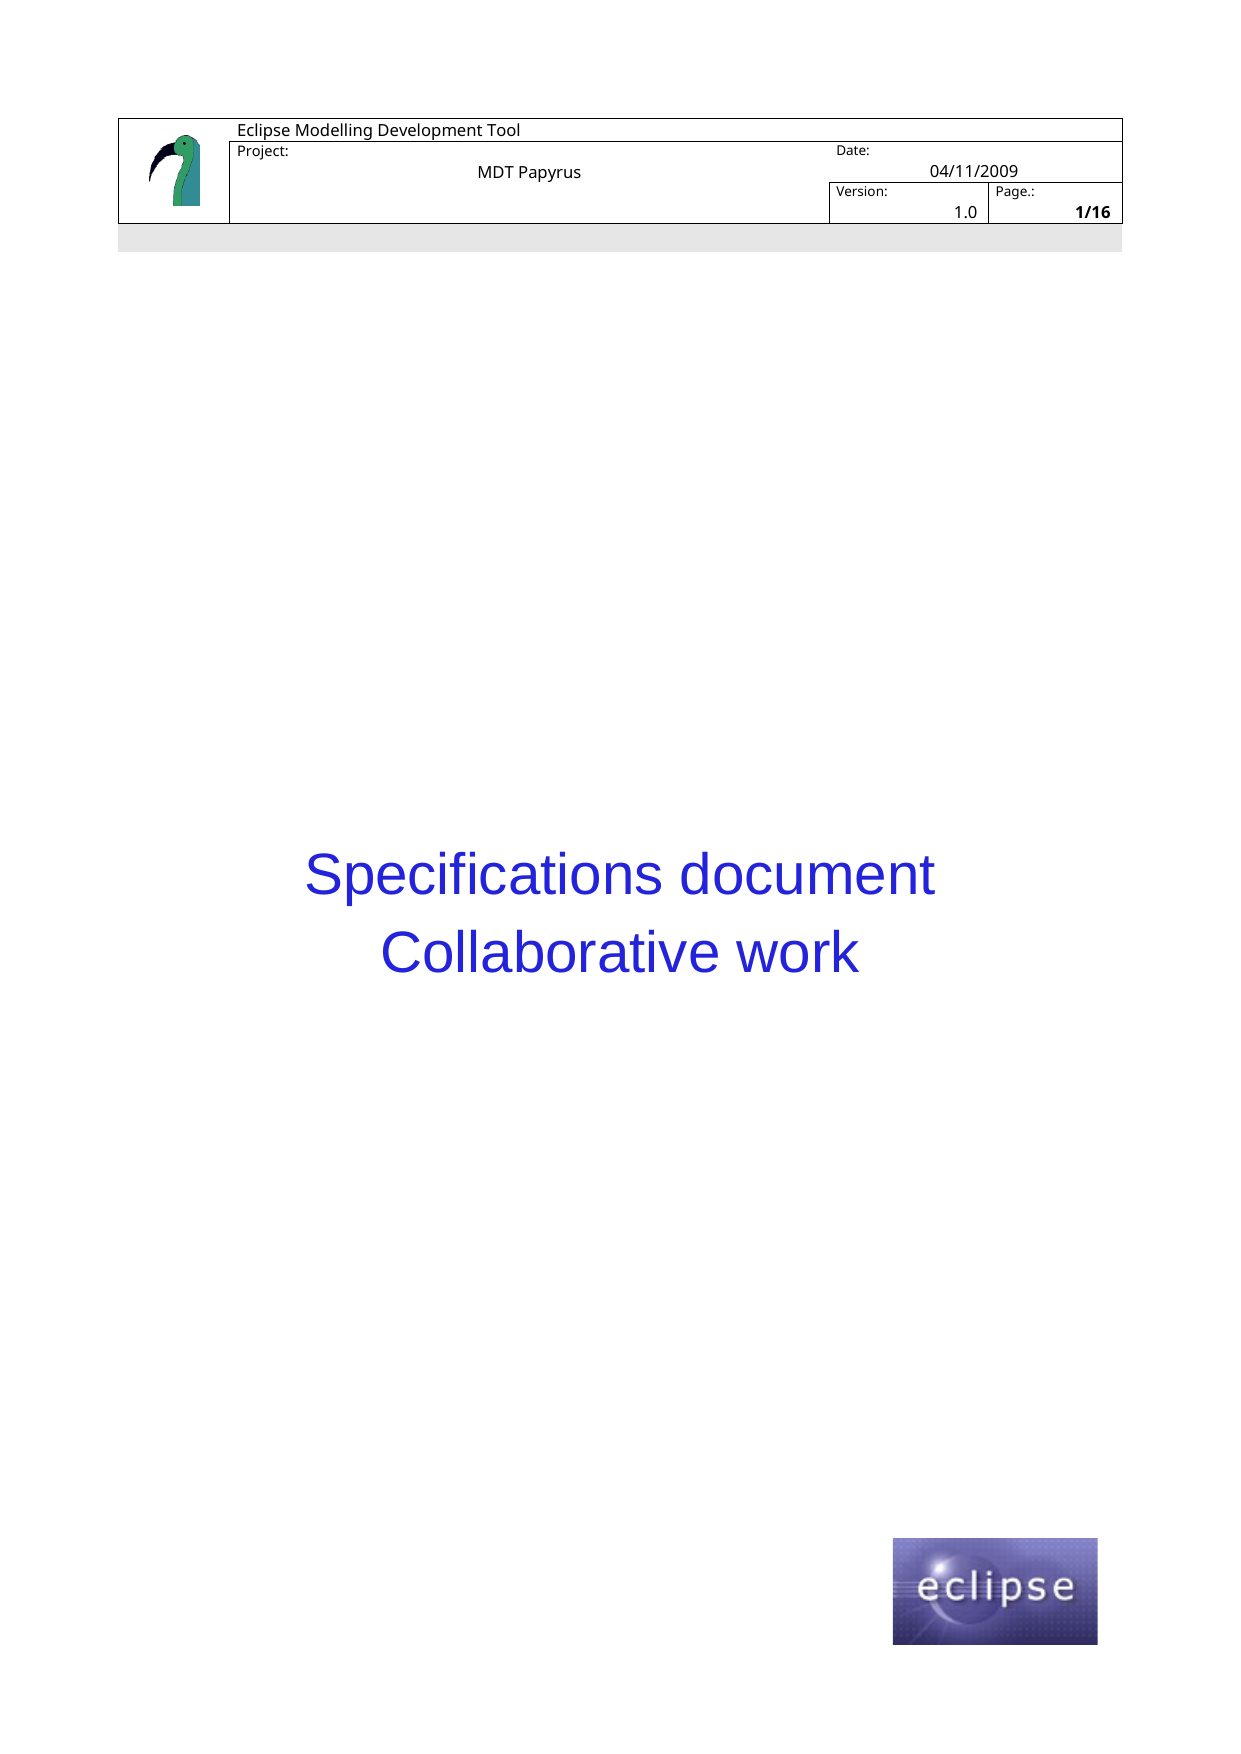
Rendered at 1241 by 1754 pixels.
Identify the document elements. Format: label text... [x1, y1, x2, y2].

text Collaborative work [118, 919, 1122, 985]
text Specifications document [118, 842, 1122, 907]
picture [892, 1538, 1098, 1645]
picture [147, 133, 201, 209]
